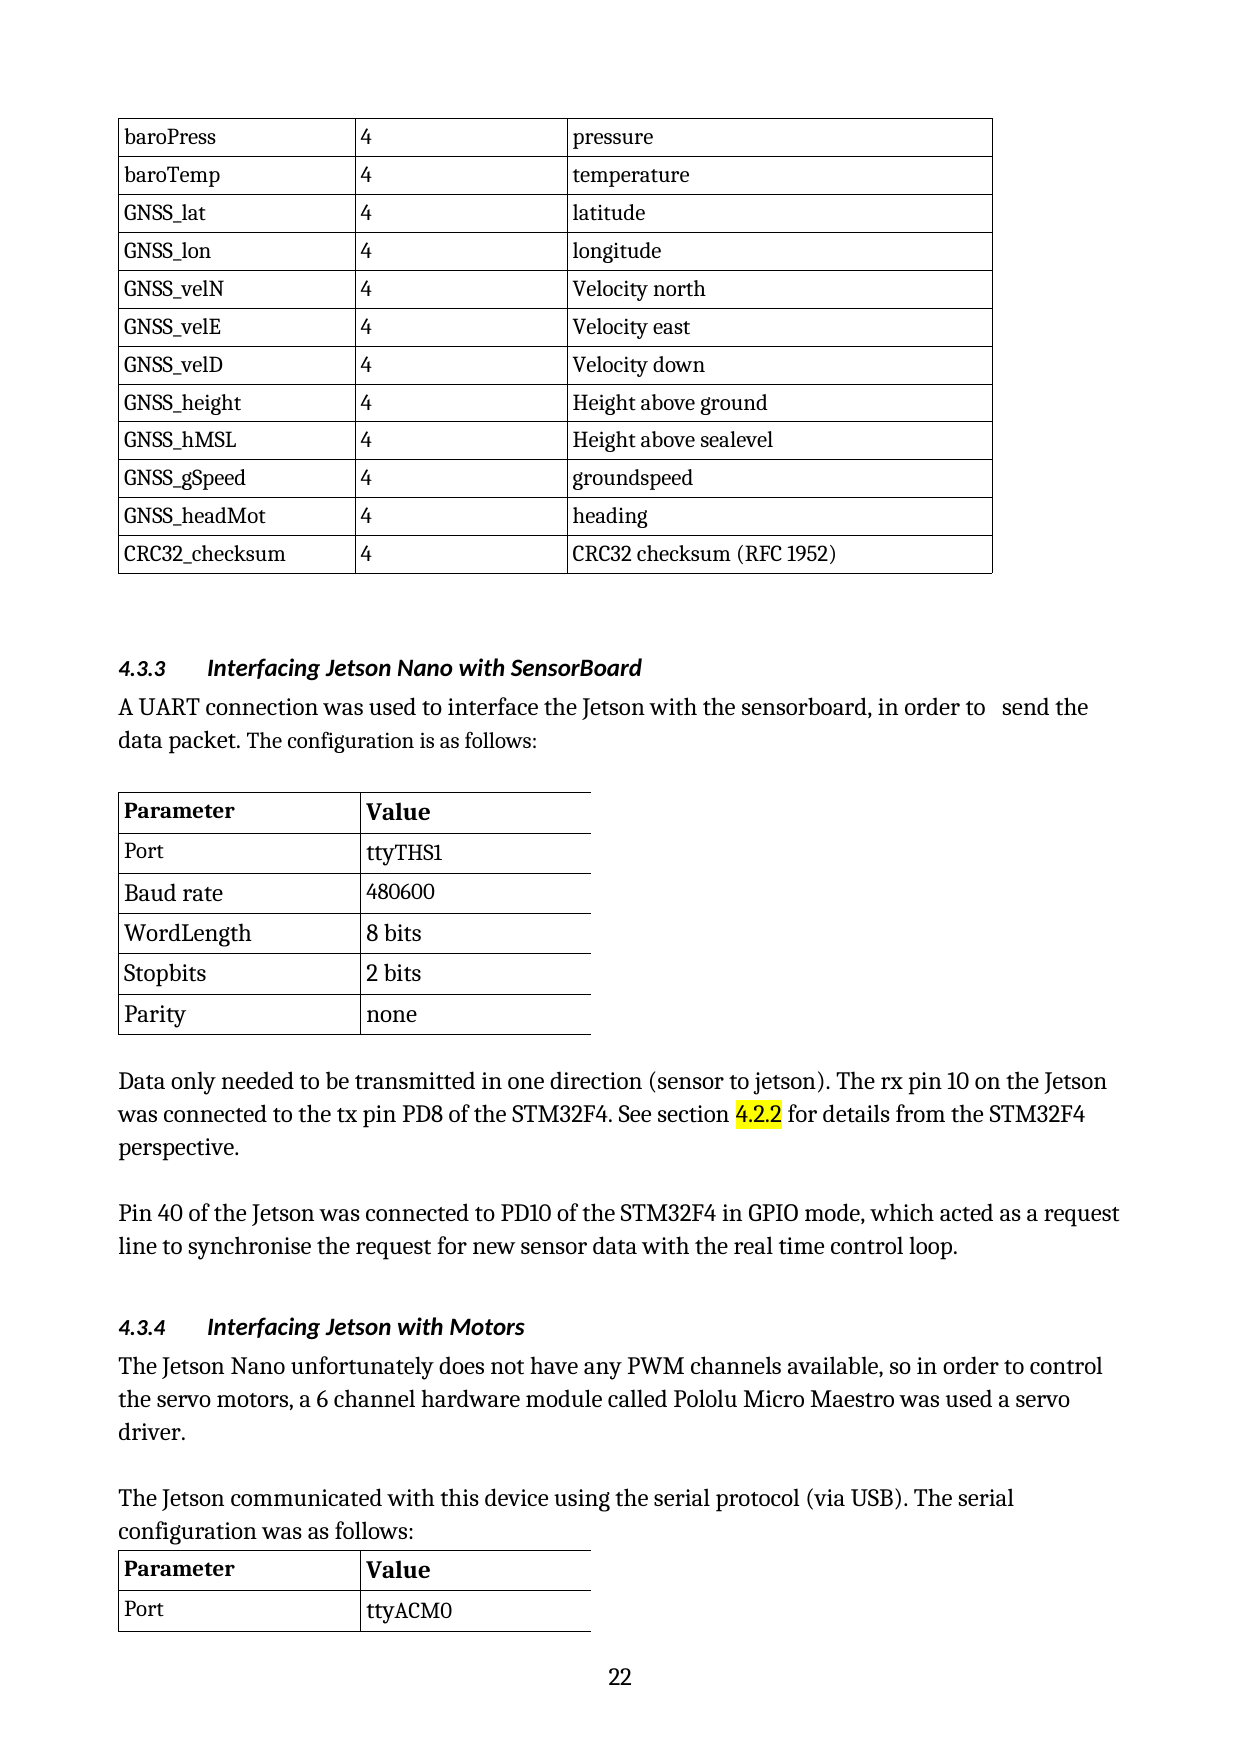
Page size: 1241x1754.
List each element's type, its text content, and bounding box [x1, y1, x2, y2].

table_cell 480600 [361, 874, 591, 913]
text Pin 40 of the Jetson was connected to PD10 of the STM32F4 in GPIO mode, which acted as a request line to synchronise the request for new sensor data with the real time control loop. [118, 1199, 1122, 1261]
table_cell 4 [356, 460, 567, 497]
table_cell Height above sealevel [568, 422, 992, 459]
text The Jetson Nano unfortunately does not have any PWM channels available, so in order to control the servo motors, a 6 channel hardware module called Pololu Micro Maestro was used a servo driver. [118, 1352, 1122, 1480]
table_header Value [361, 793, 591, 832]
table_cell GNSS_velN [119, 271, 355, 308]
table_cell Parity [119, 995, 360, 1034]
table_cell GNSS_headMot [119, 498, 355, 535]
table_cell heading [568, 498, 992, 535]
table_cell baroPress [119, 119, 355, 156]
table_cell Port [119, 1591, 360, 1631]
table_cell 4 [356, 498, 567, 535]
table_cell 4 [356, 309, 567, 346]
table_header Value [361, 1551, 591, 1590]
table_cell Port [119, 834, 360, 873]
table_cell pressure [568, 119, 992, 156]
table_header Parameter [119, 793, 360, 832]
table_cell Velocity down [568, 347, 992, 383]
table_cell ttyACM0 [361, 1591, 591, 1631]
table_cell 4 [356, 422, 567, 459]
table_cell Velocity east [568, 309, 992, 346]
table_cell latitude [568, 195, 992, 232]
table_cell 4 [356, 195, 567, 232]
table_cell 2 bits [361, 954, 591, 994]
table_cell 8 bits [361, 914, 591, 953]
table_cell temperature [568, 157, 992, 194]
text A UART connection was used to interface the Jetson with the sensorboard, in order to send the data packet. The configuration is as follows: [118, 693, 1122, 755]
table_cell Height above ground [568, 385, 992, 421]
table_cell Stopbits [119, 954, 360, 994]
table_cell baroTemp [119, 157, 355, 194]
subtitle Interfacing Jetson with Motors [118, 1311, 1122, 1341]
table_cell 4 [356, 536, 567, 573]
table_cell GNSS_lat [119, 195, 355, 232]
table_cell WordLength [119, 914, 360, 953]
subtitle Interfacing Jetson Nano with SensorBoard [118, 652, 1122, 682]
table_cell ttyTHS1 [361, 834, 591, 873]
table_cell none [361, 995, 591, 1034]
table_cell Velocity north [568, 271, 992, 308]
table_cell longitude [568, 233, 992, 270]
table_cell 4 [356, 271, 567, 308]
table_cell Baud rate [119, 874, 360, 913]
table_cell GNSS_lon [119, 233, 355, 270]
table_cell GNSS_velE [119, 309, 355, 346]
text Data only needed to be transmitted in one direction (sensor to jetson). The rx pin 10 on the Jetson was connected to the tx pin PD8 of the STM32F4. See section 4.2.2 for details from the STM32F4 perspective. [118, 1067, 1122, 1162]
table_header Parameter [119, 1551, 360, 1590]
table_cell 4 [356, 157, 567, 194]
table_cell 4 [356, 385, 567, 421]
table_cell GNSS_velD [119, 347, 355, 383]
text The Jetson communicated with this device using the serial protocol (via USB). The serial configuration was as follows: [118, 1484, 1122, 1546]
table_cell groundspeed [568, 460, 992, 497]
table_cell CRC32 checksum (RFC 1952) [568, 536, 992, 573]
table_cell CRC32_checksum [119, 536, 355, 573]
table_cell GNSS_gSpeed [119, 460, 355, 497]
table_cell 4 [356, 347, 567, 383]
table_cell 4 [356, 233, 567, 270]
table_cell GNSS_hMSL [119, 422, 355, 459]
table_cell 4 [356, 119, 567, 156]
table_cell GNSS_height [119, 385, 355, 421]
